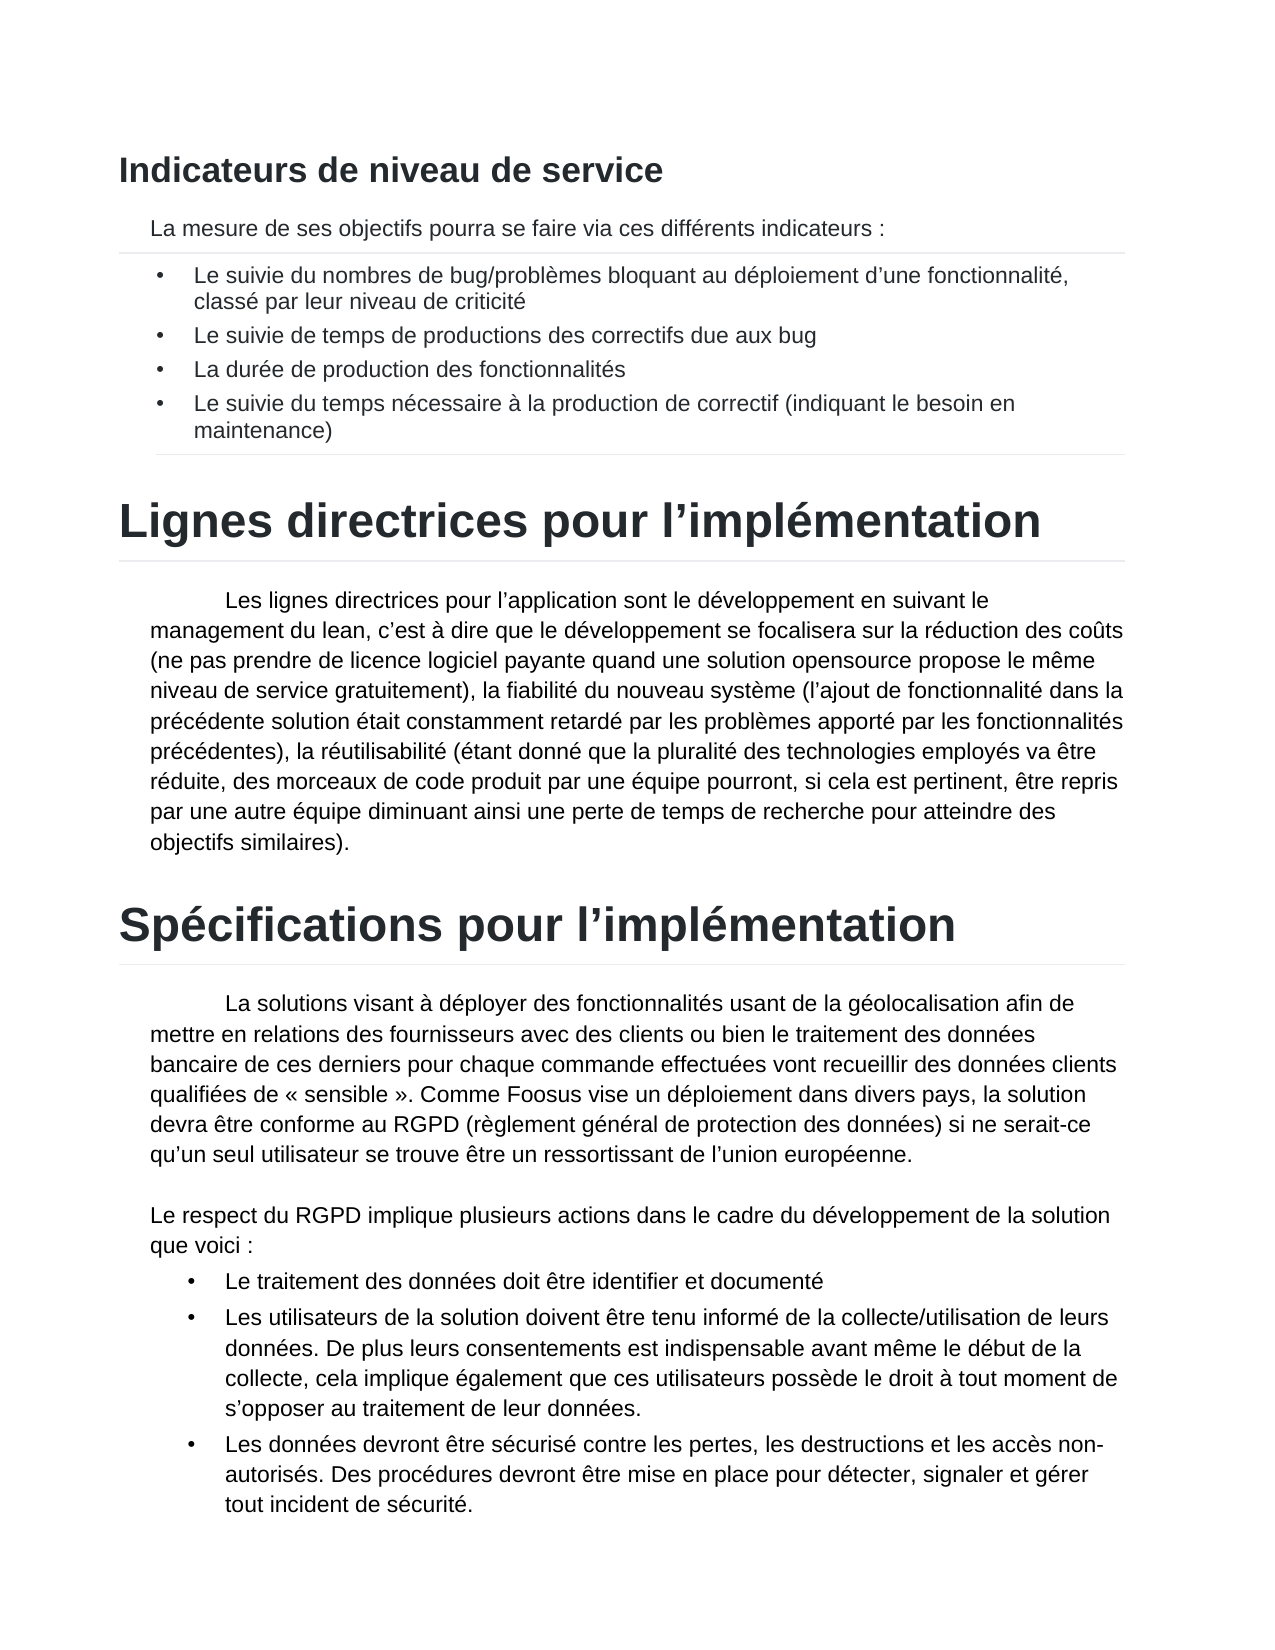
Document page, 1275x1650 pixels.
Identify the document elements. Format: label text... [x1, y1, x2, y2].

list Le suivie du temps nécessaire à la production de correctif (indiquant le besoin en maintenance) [156, 390, 1125, 454]
text Le respect du RGPD implique plusieurs actions dans le cadre du développement de la solution que voici : [150, 1202, 1125, 1258]
text La mesure de ses objectifs pourra se faire via ces différents indicateurs : [119, 215, 1125, 252]
list Le suivie de temps de productions des correctifs due aux bug [156, 322, 1125, 348]
text Les lignes directrices pour l’application sont le développement en suivant le management du lean, c’est à dire que le développement se focalisera sur la réduction des coûts (ne pas prendre de licence logiciel payante quand une solution opensource propose le même niveau de service gratuitement), la fiabilité du nouveau système (l’ajout de fonctionnalité dans la précédente solution était constamment retardé par les problèmes apporté par les fonctionnalités précédentes), la réutilisabilité (étant donné que la pluralité des technologies employés va être réduite, des morceaux de code produit par une équipe pourront, si cela est pertinent, être repris par une autre équipe diminuant ainsi une perte de temps de recherche pour atteindre des objectifs similaires). [150, 587, 1125, 855]
subtitle Indicateurs de niveau de service [119, 150, 1125, 190]
list Les données devront être sécurisé contre les pertes, les destructions et les accès non-autorisés. Des procédures devront être mise en place pour détecter, signaler et gérer tout incident de sécurité. [187, 1431, 1125, 1518]
text La solutions visant à déployer des fonctionnalités usant de la géolocalisation afin de mettre en relations des fournisseurs avec des clients ou bien le traitement des données bancaire de ces derniers pour chaque commande effectuées vont recueillir des données clients qualifiées de « sensible ». Comme Foosus vise un déploiement dans divers pays, la solution devra être conforme au RGPD (règlement général de protection des données) si ne serait-ce qu’un seul utilisateur se trouve être un ressortissant de l’union européenne. [150, 990, 1125, 1168]
subtitle Spécifications pour l’implémentation [119, 896, 1125, 964]
list Les utilisateurs de la solution doivent être tenu informé de la collecte/utilisation de leurs données. De plus leurs consentements est indispensable avant même le début de la collecte, cela implique également que ces utilisateurs possède le droit à tout moment de s’opposer au traitement de leur données. [187, 1304, 1125, 1421]
list Le traitement des données doit être identifier et documenté [187, 1268, 1125, 1294]
list Le suivie du nombres de bug/problèmes bloquant au déploiement d’une fonctionnalité, classé par leur niveau de criticité [156, 262, 1125, 314]
list La durée de production des fonctionnalités [156, 356, 1125, 383]
subtitle Lignes directrices pour l’implémentation [119, 493, 1125, 560]
